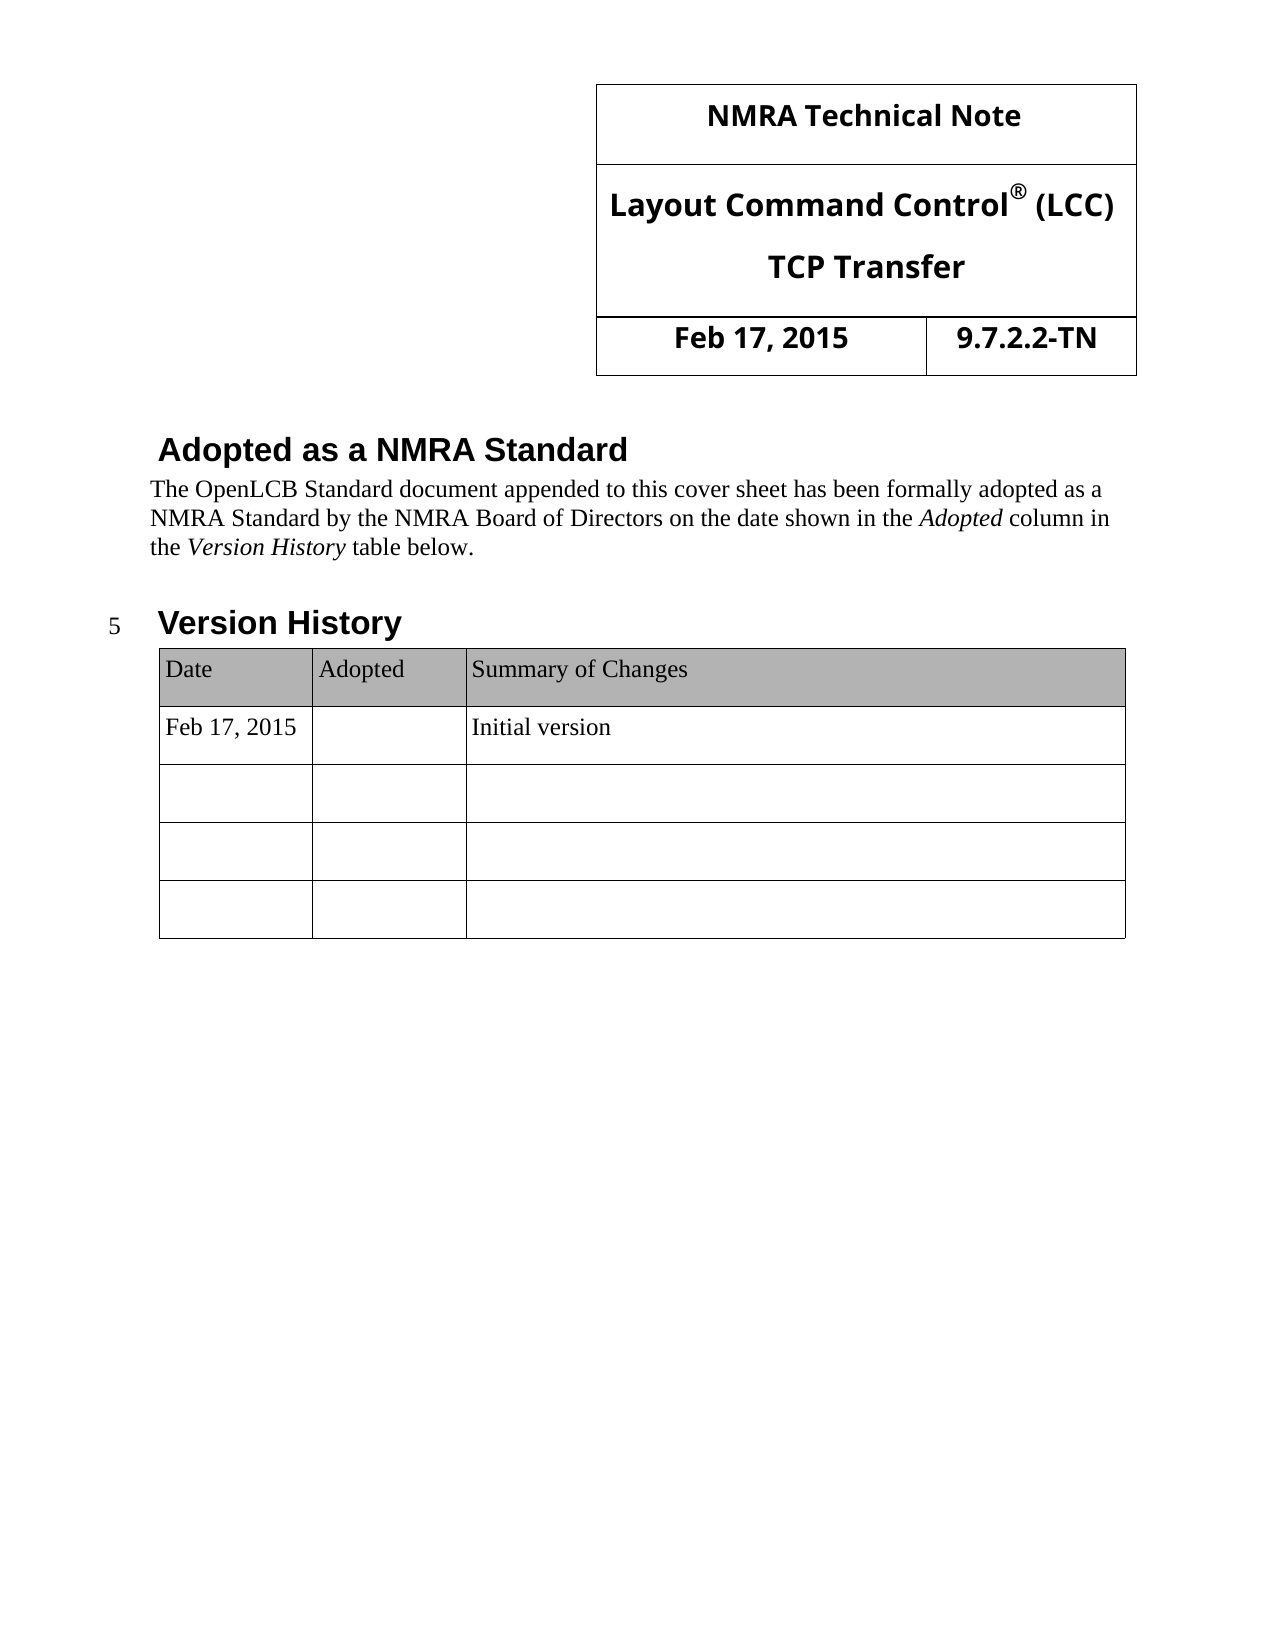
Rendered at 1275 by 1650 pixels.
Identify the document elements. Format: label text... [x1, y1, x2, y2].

text The OpenLCB Standard document appended to this cover sheet has been formally adopted as a NMRA Standard by the NMRA Board of Directors on the date shown in the Adopted column in the Version History table below. [150, 474, 1125, 561]
subtitle Version History [112, 603, 1125, 642]
table_cell [313, 765, 466, 822]
table_header Adopted [313, 649, 466, 706]
table_header Summary of Changes [467, 649, 1125, 706]
table_cell [467, 881, 1125, 938]
subtitle Adopted as a NMRA Standard [112, 430, 1125, 468]
table_cell [313, 823, 466, 880]
table_cell [467, 823, 1125, 880]
table_cell [160, 881, 312, 938]
table_cell Feb 17, 2015 [160, 707, 312, 764]
table_header Date [160, 649, 312, 706]
table_cell [160, 765, 312, 822]
table_cell [313, 881, 466, 938]
table_cell [313, 707, 466, 764]
table_cell [160, 823, 312, 880]
table_cell [467, 765, 1125, 822]
table_cell Initial version [467, 707, 1125, 764]
